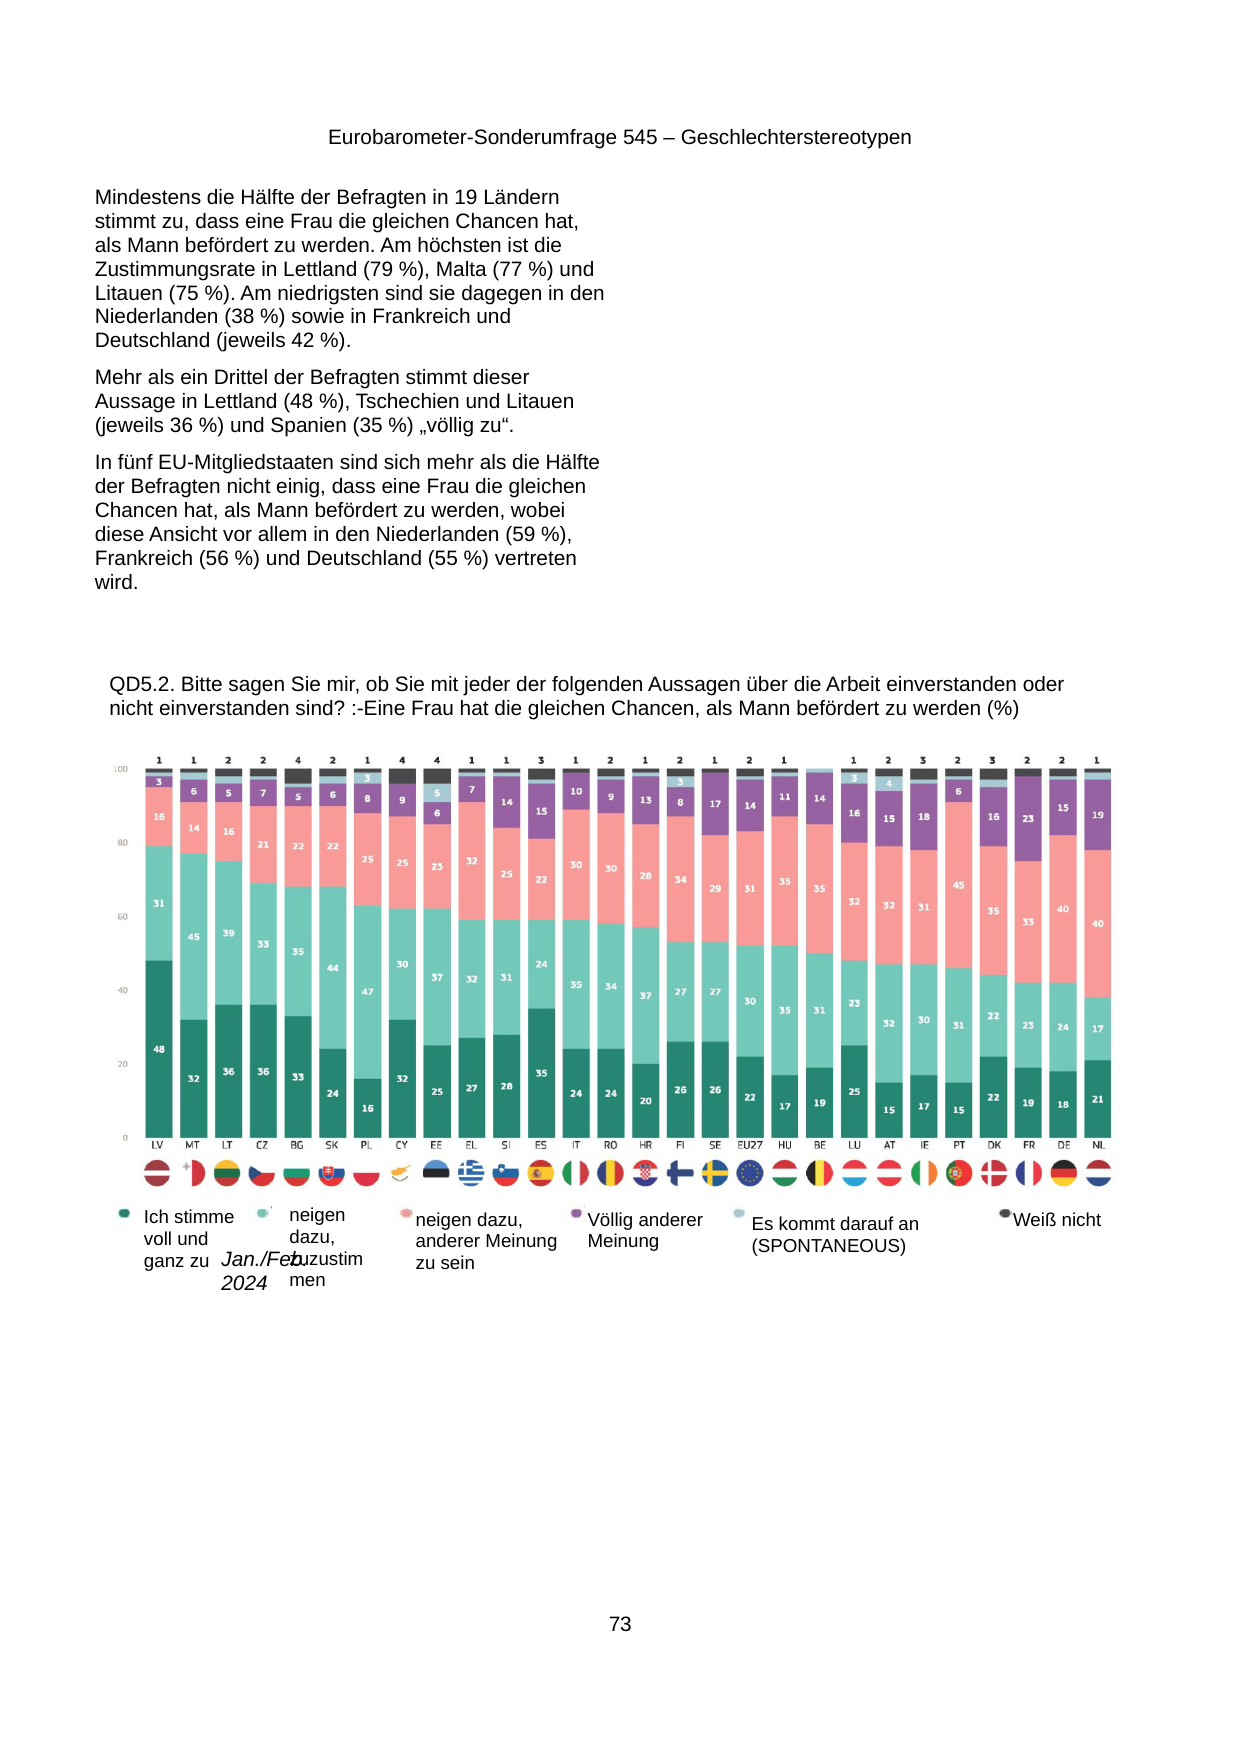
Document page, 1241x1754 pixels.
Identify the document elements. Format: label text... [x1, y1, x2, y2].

text Mehr als ein Drittel der Befragten stimmt dieser Aussage in Lettland (48 %), Tschechien und Litauen (jeweils 36 %) und Spanien (35 %) „völlig zu“. [94, 365, 605, 437]
text In fünf EU-Mitgliedstaaten sind sich mehr als die Hälfte der Befragten nicht einig, dass eine Frau die gleichen Chancen hat, als Mann befördert zu werden, wobei diese Ansicht vor allem in den Niederlanden (59 %), Frankreich (56 %) und Deutschland (55 %) vertreten wird. [94, 450, 605, 594]
text Mindestens die Hälfte der Befragten in 19 Ländern stimmt zu, dass eine Frau die gleichen Chancen hat, als Mann befördert zu werden. Am höchsten ist die Zustimmungsrate in Lettland (79 %), Malta (77 %) und Litauen (75 %). Am niedrigsten sind sie dagegen in den Niederlanden (38 %) sowie in Frankreich und Deutschland (jeweils 42 %). [94, 184, 605, 352]
picture [106, 752, 1122, 1190]
picture [112, 1191, 1012, 1228]
